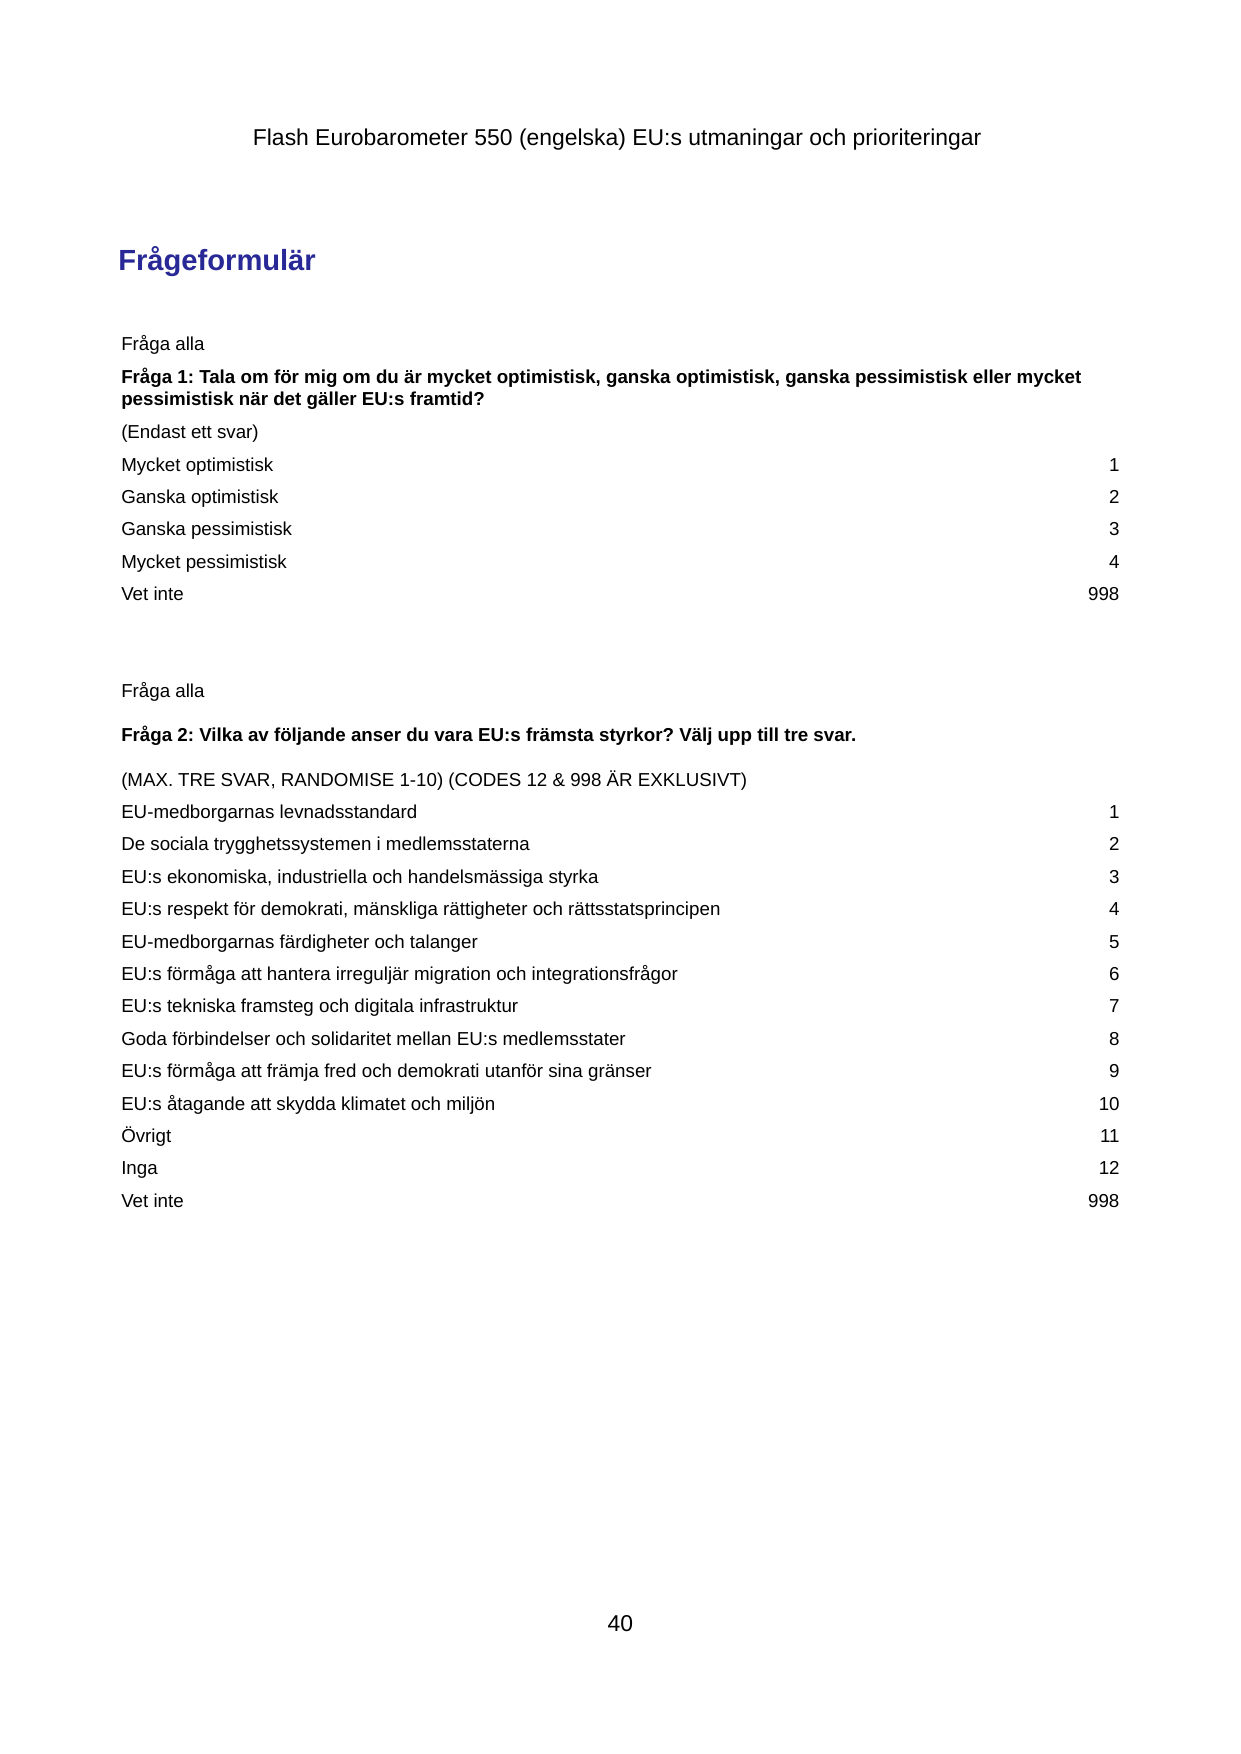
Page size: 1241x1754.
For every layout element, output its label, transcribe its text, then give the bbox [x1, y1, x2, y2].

table_cell 4 [1055, 893, 1122, 925]
table_cell EU:s förmåga att hantera irreguljär migration och integrationsfrågor [118, 958, 1054, 990]
table_cell Goda förbindelser och solidaritet mellan EU:s medlemsstater [118, 1022, 1054, 1054]
table_header Fråga alla [118, 328, 1054, 360]
table_cell Fråga 2: Vilka av följande anser du vara EU:s främsta styrkor? Välj upp till tre svar. [118, 707, 1122, 763]
table_cell 5 [1055, 925, 1122, 957]
table_cell Vet inte [118, 578, 1054, 610]
table_cell [1055, 675, 1122, 707]
subtitle Frågeformulär [118, 243, 1122, 277]
table_cell EU:s ekonomiska, industriella och handelsmässiga styrka [118, 860, 1054, 893]
table_cell EU-medborgarnas färdigheter och talanger [118, 925, 1054, 957]
table_cell Fråga alla [118, 675, 1054, 707]
table_cell 7 [1055, 990, 1122, 1022]
table_cell EU:s åtagande att skydda klimatet och miljön [118, 1087, 1054, 1119]
table_cell 998 [1055, 578, 1122, 610]
table_cell 9 [1055, 1055, 1122, 1087]
table_header [1055, 328, 1122, 360]
table_cell 3 [1055, 860, 1122, 893]
table_cell 1 [1055, 795, 1122, 828]
table_cell 12 [1055, 1152, 1122, 1184]
table_cell [1055, 643, 1122, 675]
table_cell EU-medborgarnas levnadsstandard [118, 795, 1054, 828]
table_cell 10 [1055, 1087, 1122, 1119]
table_cell 2 [1055, 480, 1122, 513]
table_cell 8 [1055, 1022, 1122, 1054]
table_cell 998 [1055, 1184, 1122, 1217]
table_cell Vet inte [118, 1184, 1054, 1217]
table_cell [118, 643, 1054, 675]
table_cell Övrigt [118, 1119, 1054, 1152]
table_cell [1055, 763, 1122, 795]
table_cell Fråga 1: Tala om för mig om du är mycket optimistisk, ganska optimistisk, ganska pessimistisk eller mycket pessimistisk när det gäller EU:s framtid? [118, 360, 1122, 416]
table_cell 2 [1055, 828, 1122, 860]
table_cell EU:s tekniska framsteg och digitala infrastruktur [118, 990, 1054, 1022]
table_cell (Endast ett svar) [118, 416, 1054, 448]
table_cell EU:s förmåga att främja fred och demokrati utanför sina gränser [118, 1055, 1054, 1087]
table_cell Mycket pessimistisk [118, 545, 1054, 578]
table_cell Ganska pessimistisk [118, 513, 1054, 545]
table_cell Inga [118, 1152, 1054, 1184]
table_cell (MAX. TRE SVAR, RANDOMISE 1-10) (CODES 12 & 998 ÄR EXKLUSIVT) [118, 763, 1054, 795]
table_cell De sociala trygghetssystemen i medlemsstaterna [118, 828, 1054, 860]
table_cell 6 [1055, 958, 1122, 990]
table_cell Ganska optimistisk [118, 480, 1054, 513]
table_cell 3 [1055, 513, 1122, 545]
table_cell [118, 610, 1054, 642]
table_cell 1 [1055, 448, 1122, 480]
table_cell Mycket optimistisk [118, 448, 1054, 480]
table_cell 4 [1055, 545, 1122, 578]
table_cell EU:s respekt för demokrati, mänskliga rättigheter och rättsstatsprincipen [118, 893, 1054, 925]
table_cell [1055, 416, 1122, 448]
table_cell 11 [1055, 1119, 1122, 1152]
table_cell [1055, 610, 1122, 642]
